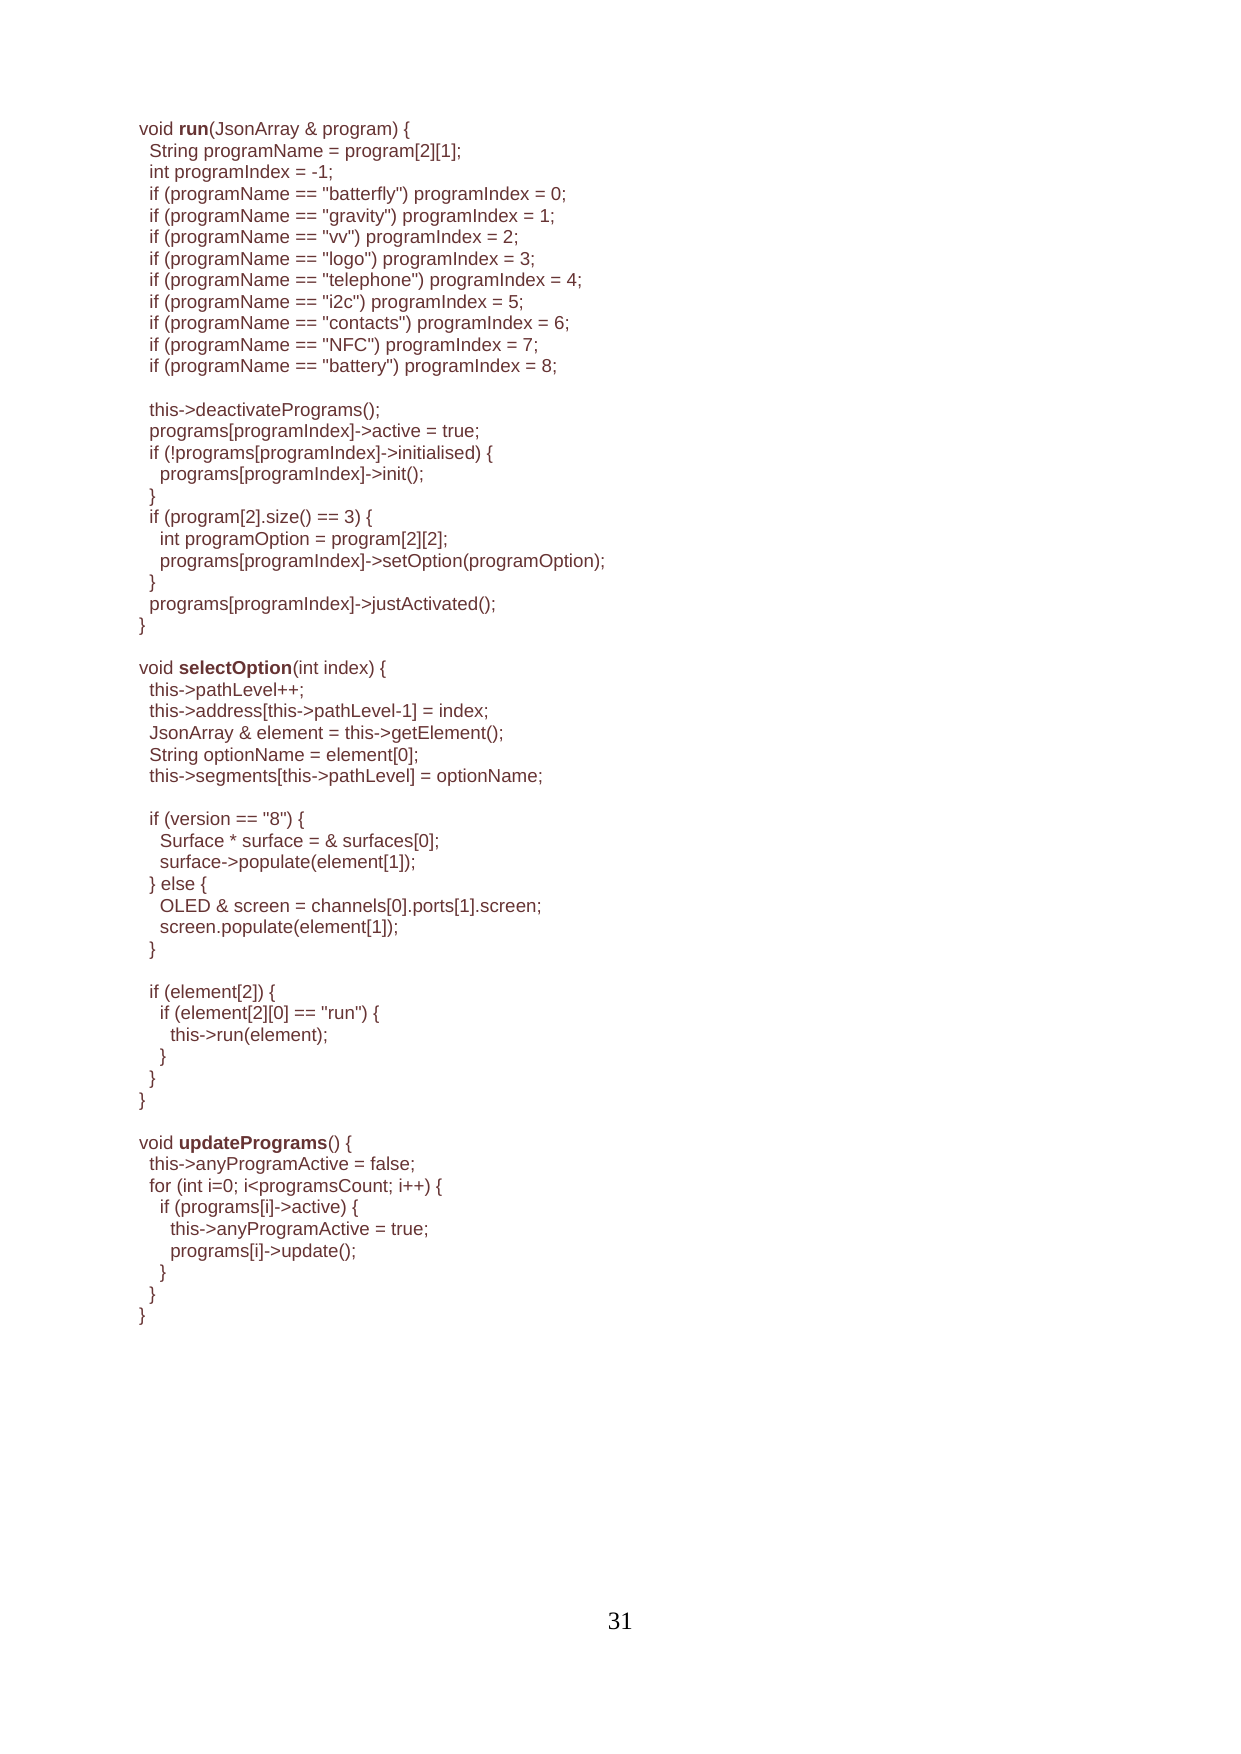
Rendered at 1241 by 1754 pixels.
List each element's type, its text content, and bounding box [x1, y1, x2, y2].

text void run(JsonArray & program) { [118, 118, 1122, 140]
text this->pathLevel++; [118, 679, 1122, 700]
text this->deactivatePrograms(); [118, 398, 1122, 420]
text if (program[2].size() == 3) { [118, 506, 1122, 528]
text this->anyProgramActive = false; [118, 1153, 1122, 1175]
text } else { [118, 873, 1122, 894]
text surface->populate(element[1]); [118, 851, 1122, 873]
text programs[programIndex]->setOption(programOption); [118, 549, 1122, 571]
text screen.populate(element[1]); [118, 916, 1122, 937]
text if (element[2][0] == "run") { [118, 1002, 1122, 1024]
text } [118, 1282, 1122, 1304]
text } [118, 1045, 1122, 1067]
text Surface * surface = & surfaces[0]; [118, 830, 1122, 851]
text } [118, 937, 1122, 959]
text this->address[this->pathLevel-1] = index; [118, 700, 1122, 722]
text } [118, 1261, 1122, 1282]
text if (element[2]) { [118, 981, 1122, 1002]
text } [118, 1067, 1122, 1088]
text if (!programs[programIndex]->initialised) { [118, 442, 1122, 463]
text if (programName == "contacts") programIndex = 6; [118, 312, 1122, 334]
text programs[i]->update(); [118, 1239, 1122, 1261]
text if (programName == "logo") programIndex = 3; [118, 247, 1122, 269]
text OLED & screen = channels[0].ports[1].screen; [118, 894, 1122, 916]
text } [118, 571, 1122, 592]
text programs[programIndex]->active = true; [118, 420, 1122, 442]
text programs[programIndex]->init(); [118, 463, 1122, 485]
text if (programs[i]->active) { [118, 1196, 1122, 1218]
text if (programName == "i2c") programIndex = 5; [118, 291, 1122, 312]
text } [118, 614, 1122, 636]
text String programName = program[2][1]; [118, 140, 1122, 161]
text for (int i=0; i<programsCount; i++) { [118, 1175, 1122, 1196]
text } [118, 485, 1122, 506]
text int programOption = program[2][2]; [118, 528, 1122, 549]
text if (programName == "gravity") programIndex = 1; [118, 204, 1122, 226]
text if (programName == "battery") programIndex = 8; [118, 355, 1122, 377]
text } [118, 1088, 1122, 1110]
text String optionName = element[0]; [118, 743, 1122, 765]
text this->segments[this->pathLevel] = optionName; [118, 765, 1122, 787]
text if (programName == "batterfly") programIndex = 0; [118, 183, 1122, 204]
text if (programName == "vv") programIndex = 2; [118, 226, 1122, 247]
text int programIndex = -1; [118, 161, 1122, 183]
text this->anyProgramActive = true; [118, 1218, 1122, 1239]
text if (programName == "NFC") programIndex = 7; [118, 334, 1122, 355]
text void selectOption(int index) { [118, 657, 1122, 679]
text void updatePrograms() { [118, 1132, 1122, 1153]
text if (programName == "telephone") programIndex = 4; [118, 269, 1122, 291]
text if (version == "8") { [118, 808, 1122, 830]
text programs[programIndex]->justActivated(); [118, 592, 1122, 614]
text JsonArray & element = this->getElement(); [118, 722, 1122, 743]
text this->run(element); [118, 1024, 1122, 1045]
text } [118, 1304, 1122, 1326]
